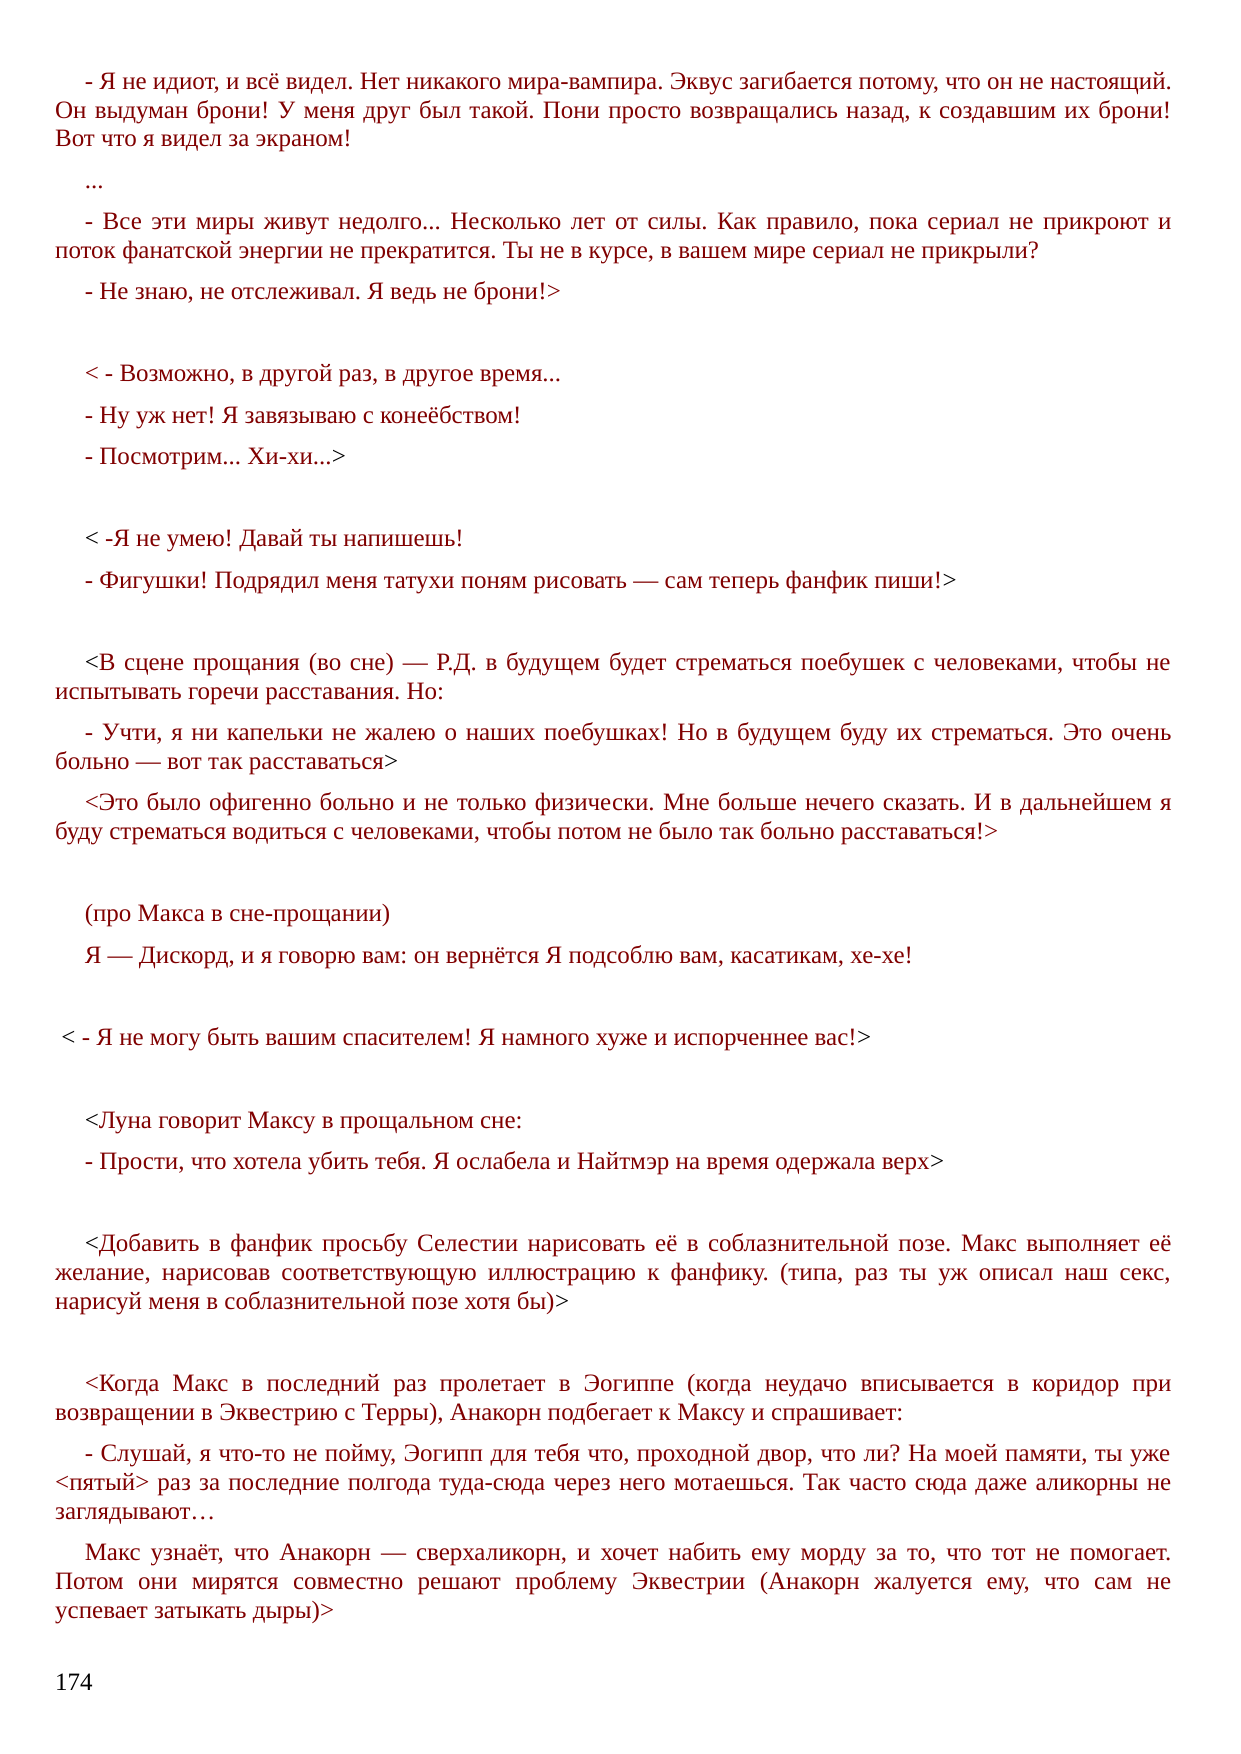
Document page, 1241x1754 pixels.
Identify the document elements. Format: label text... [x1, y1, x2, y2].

text ... [55, 165, 1173, 193]
text - Не знаю, не отслеживал. Я ведь не брони!> [55, 276, 1173, 305]
text - Прости, что хотела убить тебя. Я ослабела и Найтмэр на время одержала верх> [55, 1146, 1173, 1175]
text < - Я не могу быть вашим спасителем! Я намного хуже и испорченнее вас!> [55, 1022, 1173, 1051]
text - Ну уж нет! Я завязываю с конеёбством! [55, 400, 1173, 428]
text - Все эти миры живут недолго... Несколько лет от силы. Как правило, пока сериал не прикроют и поток фанатской энергии не прекратится. Ты не в курсе, в вашем мире сериал не прикрыли? [55, 206, 1173, 263]
text Я — Дискорд, и я говорю вам: он вернётся Я подсоблю вам, касатикам, хе-хе! [55, 940, 1173, 968]
text - Фигушки! Подрядил меня татухи поням рисовать — сам теперь фанфик пиши!> [55, 565, 1173, 593]
text Макс узнаёт, что Анакорн — сверхаликорн, и хочет набить ему морду за то, что тот не помогает. Потом они мирятся совместно решают проблему Эквестрии (Анакорн жалуется ему, что сам не успевает затыкать дыры)> [55, 1537, 1173, 1623]
text - Я не идиот, и всё видел. Нет никакого мира-вампира. Эквус загибается потому, что он не настоящий. Он выдуман брони! У меня друг был такой. Пони просто возвращались назад, к создавшим их брони! Вот что я видел за экраном! [55, 66, 1173, 152]
text < -Я не умею! Давай ты напишешь! [55, 523, 1173, 552]
text < - Возможно, в другой раз, в другое время... [55, 358, 1173, 387]
text - Посмотрим... Хи-хи...> [55, 441, 1173, 470]
text <Луна говорит Максу в прощальном сне: [55, 1105, 1173, 1133]
text (про Макса в сне-прощании) [55, 898, 1173, 927]
text <Когда Макс в последний раз пролетает в Эогиппе (когда неудачо вписывается в коридор при возвращении в Эквестрию с Терры), Анакорн подбегает к Максу и спрашивает: [55, 1368, 1173, 1426]
text <Это было офигенно больно и не только физически. Мне больше нечего сказать. И в дальнейшем я буду стрематься водиться с человеками, чтобы потом не было так больно расставаться!> [55, 787, 1173, 845]
text - Слушай, я что-то не пойму, Эогипп для тебя что, проходной двор, что ли? На моей памяти, ты уже <пятый> раз за последние полгода туда-сюда через него мотаешься. Так часто сюда даже аликорны не заглядывают… [55, 1438, 1173, 1525]
text <Добавить в фанфик просьбу Селестии нарисовать её в соблазнительной позе. Макс выполняет её желание, нарисовав соответствующую иллюстрацию к фанфику. (типа, раз ты уж описал наш секс, нарисуй меня в соблазнительной позе хотя бы)> [55, 1228, 1173, 1315]
text - Учти, я ни капельки не жалею о наших поебушках! Но в будущем буду их стрематься. Это очень больно — вот так расставаться> [55, 717, 1173, 775]
text <В сцене прощания (во сне) — Р.Д. в будущем будет стрематься поебушек с человеками, чтобы не испытывать горечи расставания. Но: [55, 647, 1173, 705]
